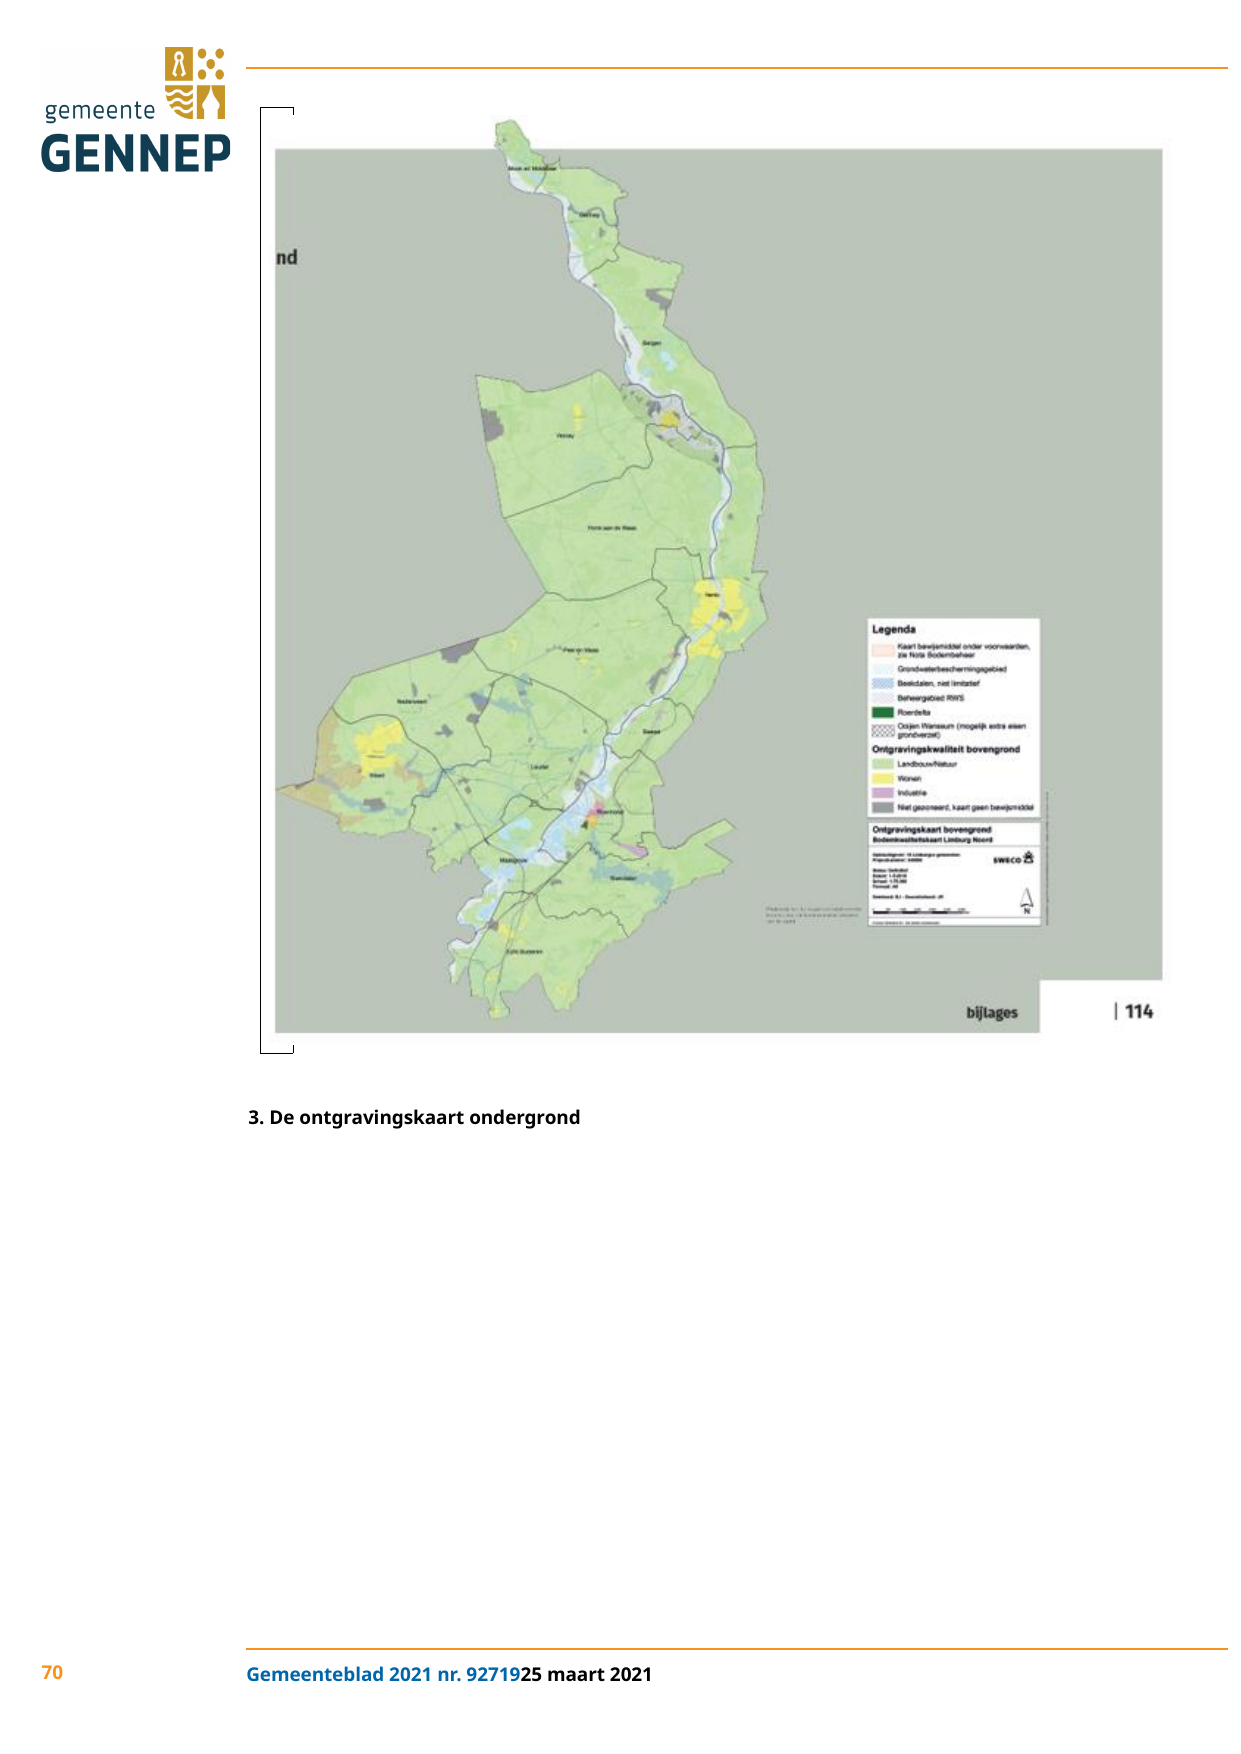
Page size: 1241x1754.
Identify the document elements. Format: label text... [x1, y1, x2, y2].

text 3. De ontgravingskaart ondergrond [248, 1104, 1152, 1130]
picture [41, 47, 231, 172]
picture [268, 115, 1173, 1045]
